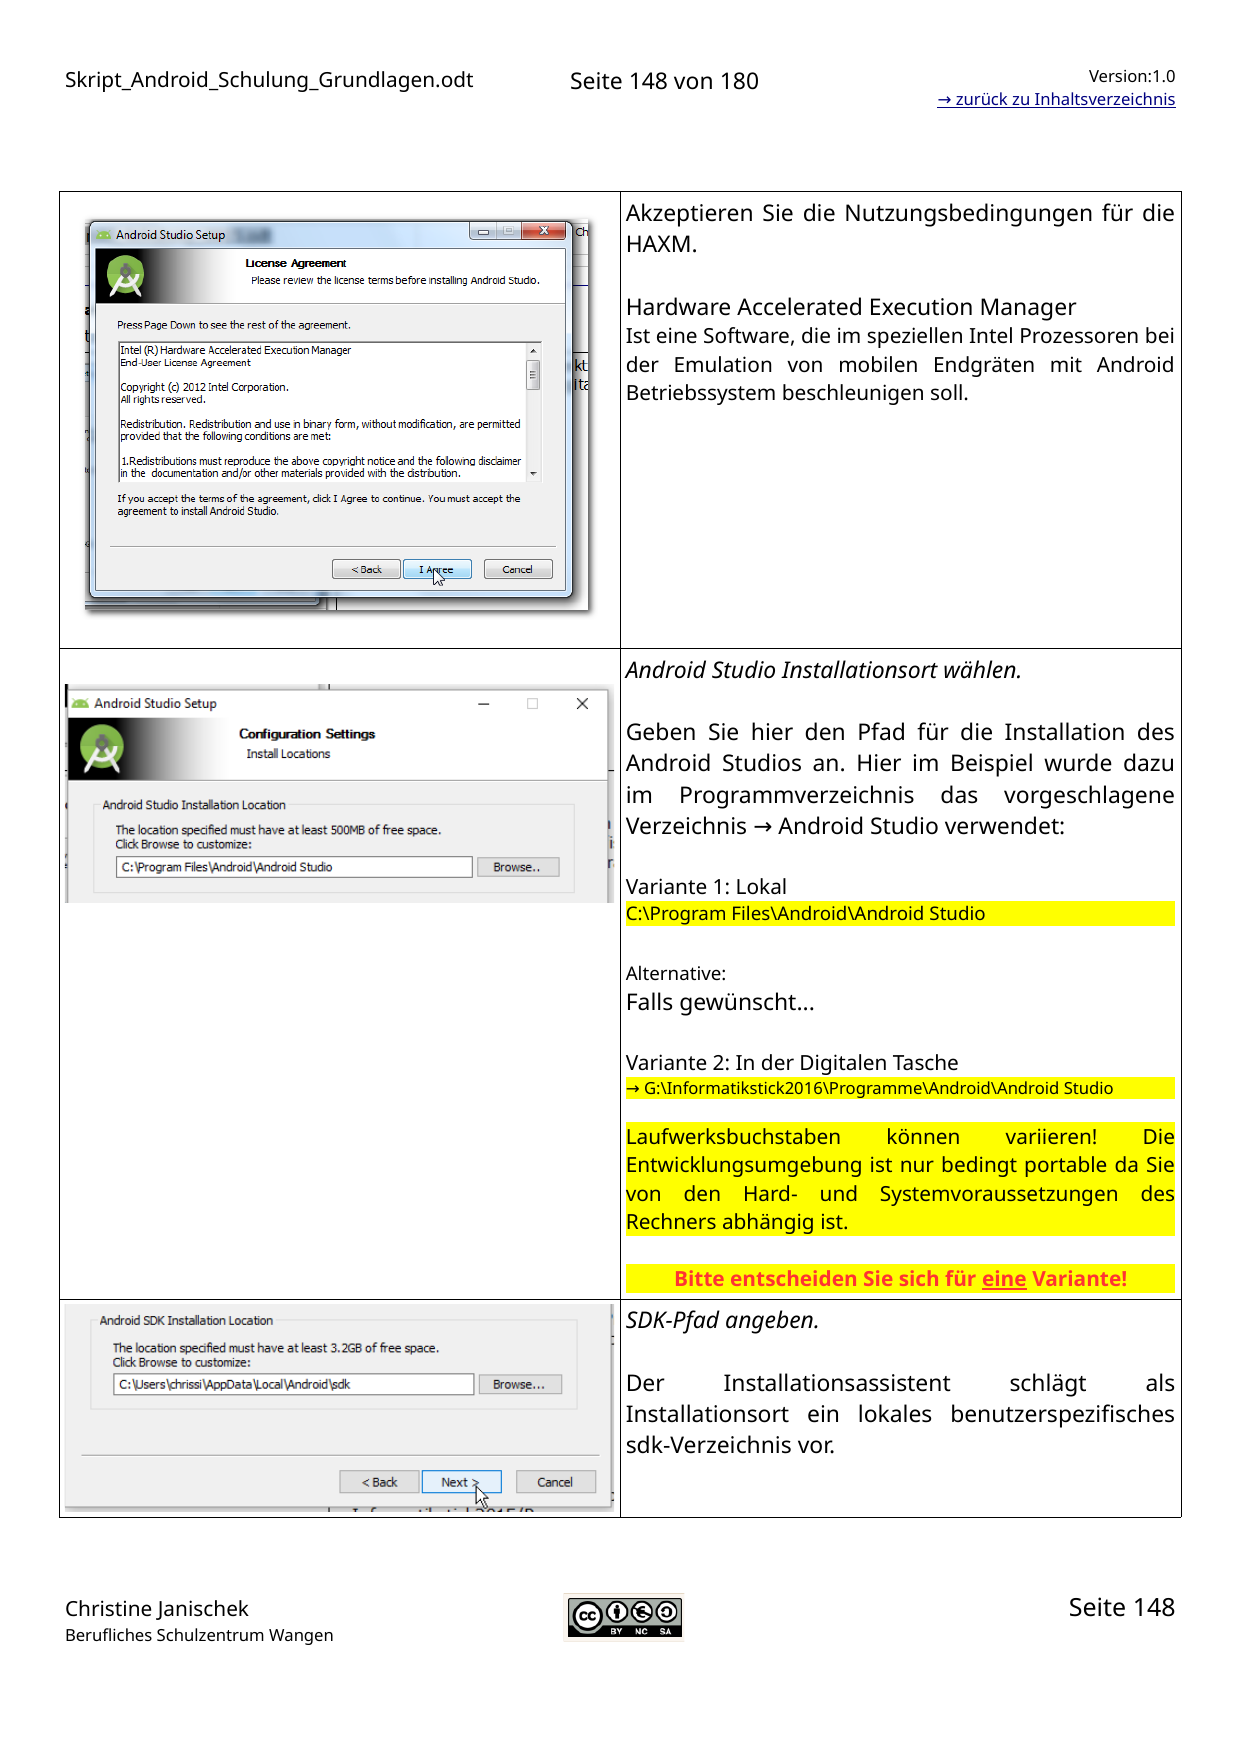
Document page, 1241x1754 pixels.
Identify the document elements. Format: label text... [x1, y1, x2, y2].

table_cell Android Studio Installationsort wählen. Geben Sie hier den Pfad für die Installation des Android Studios an. Hier im Beispiel wurde dazu im Programmverzeichnis das vorgeschlagene Verzeichnis → Android Studio verwendet: Variante 1: Lokal C:\Program Files\Android\Android Studio Alternative: Falls gewünscht... Variante 2: In der Digitalen Tasche → G:\Informatikstick2016\Programme\Android\Android Studio Laufwerksbuchstaben können variieren! Die Entwicklungsumgebung ist nur bedingt portable da Sie von den Hard- und Systemvoraussetzungen des Rechners abhängig ist. Bitte entscheiden Sie sich für eine Variante! [621, 649, 1181, 1298]
table_cell Akzeptieren Sie die Nutzungsbedingungen für die HAXM. Hardware Accelerated Execution Manager Ist eine Software, die im speziellen Intel Prozessoren bei der Emulation von mobilen Endgräten mit Android Betriebssystem beschleunigen soll. [621, 192, 1181, 648]
table_cell [60, 649, 620, 1298]
table_cell [60, 1300, 620, 1517]
table_cell [60, 192, 620, 648]
picture [75, 209, 598, 620]
picture [64, 684, 615, 903]
picture [64, 1304, 615, 1512]
table_cell SDK-Pfad angeben. Der Installationsassistent schlägt als Installationsort ein lokales benutzerspezifisches sdk-Verzeichnis vor. [621, 1300, 1181, 1517]
picture [563, 1592, 685, 1642]
